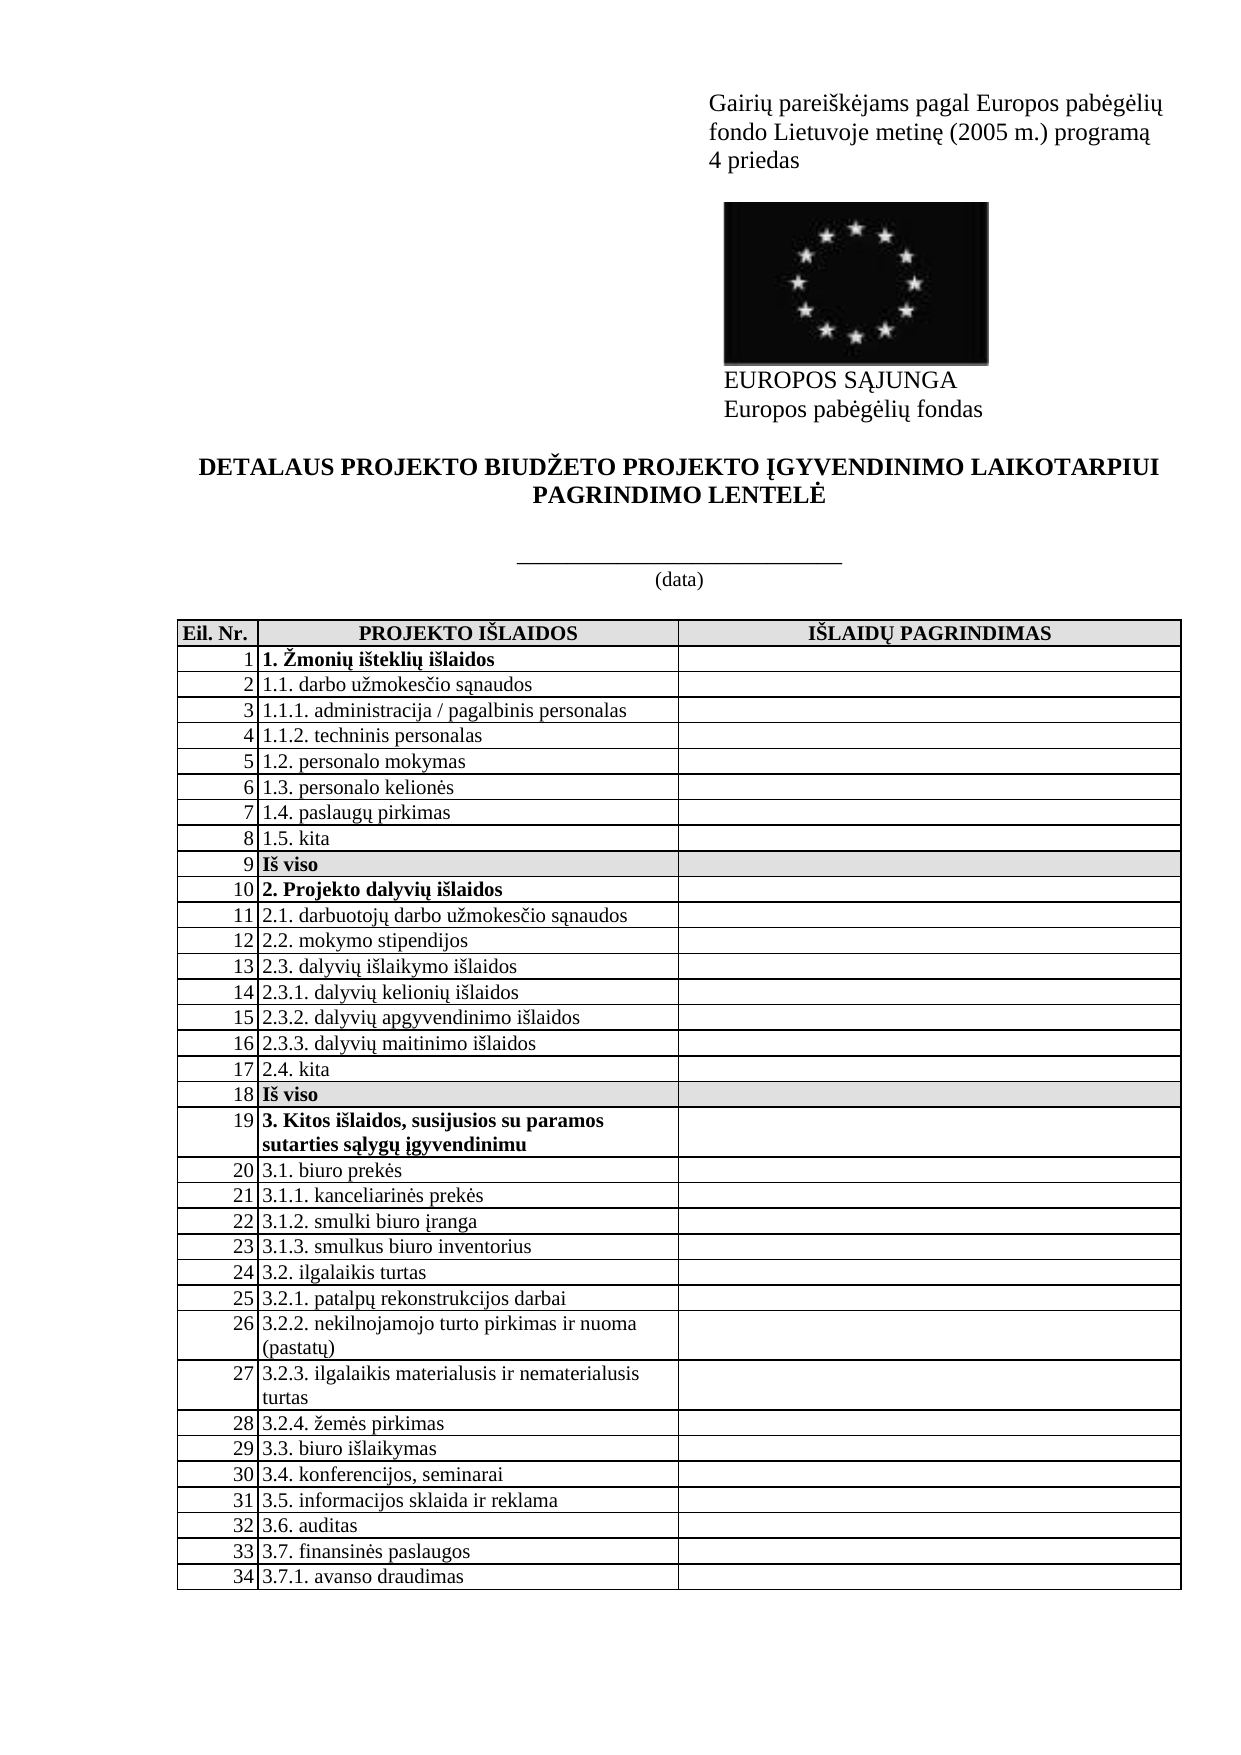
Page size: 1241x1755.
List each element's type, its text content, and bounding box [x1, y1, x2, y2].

table_cell 11 [178, 903, 257, 927]
table_cell [679, 1057, 1180, 1081]
table_cell 4 [178, 723, 257, 747]
table_cell 22 [178, 1209, 257, 1233]
table_cell 18 [178, 1082, 257, 1106]
table_cell 5 [178, 749, 257, 773]
table_cell 1.5. kita [259, 826, 678, 850]
table_header IŠLAIDŲ PAGRINDIMAS [679, 621, 1180, 645]
table_cell 3.1. biuro prekės [259, 1158, 678, 1182]
table_cell [679, 723, 1180, 747]
text fondo Lietuvoje metinę (2005 m.) programą [177, 117, 1181, 145]
table_cell 3.6. auditas [259, 1513, 678, 1537]
table_cell [679, 1031, 1180, 1055]
table_cell 13 [178, 954, 257, 978]
table_cell 1.1.2. techninis personalas [259, 723, 678, 747]
table_cell [679, 672, 1180, 696]
table_cell [679, 1260, 1180, 1284]
table_cell 34 [178, 1565, 257, 1588]
text (data) [177, 567, 1181, 591]
text Europos pabėgėlių fondas [649, 394, 1181, 423]
table_cell 26 [178, 1311, 257, 1359]
table_cell 9 [178, 852, 257, 876]
table_cell 30 [178, 1462, 257, 1486]
table_cell [679, 928, 1180, 952]
table_cell 2.2. mokymo stipendijos [259, 928, 678, 952]
table_cell 20 [178, 1158, 257, 1182]
table_cell [679, 1411, 1180, 1435]
table_cell 2.3.3. dalyvių maitinimo išlaidos [259, 1031, 678, 1055]
table_cell [679, 903, 1180, 927]
table_cell 1.4. paslaugų pirkimas [259, 800, 678, 824]
table_cell 3.1.1. kanceliarinės prekės [259, 1183, 678, 1207]
text Gairių pareiškėjams pagal Europos pabėgėlių [177, 88, 1181, 117]
table_cell 14 [178, 980, 257, 1004]
table_cell [679, 775, 1180, 799]
table_cell 2 [178, 672, 257, 696]
table_cell 33 [178, 1539, 257, 1563]
table_cell 19 [178, 1108, 257, 1156]
table_cell 3.7. finansinės paslaugos [259, 1539, 678, 1563]
table_cell 2.4. kita [259, 1057, 678, 1081]
table_cell 3 [178, 698, 257, 722]
table_cell 1.2. personalo mokymas [259, 749, 678, 773]
table_cell 1.3. personalo kelionės [259, 775, 678, 799]
table_cell [679, 980, 1180, 1004]
table_cell 3.7.1. avanso draudimas [259, 1565, 678, 1588]
table_header PROJEKTO IŠLAIDOS [259, 621, 678, 645]
table_cell 10 [178, 877, 257, 901]
text DETALAUS PROJEKTO BIUDŽETO PROJEKTO ĮGYVENDINIMO LAIKOTARPIUI PAGRINDIMO LENTELĖ [177, 452, 1181, 509]
table_cell [679, 1005, 1180, 1029]
table_cell 2.3.2. dalyvių apgyvendinimo išlaidos [259, 1005, 678, 1029]
table_cell 3.3. biuro išlaikymas [259, 1436, 678, 1460]
table_cell [679, 826, 1180, 850]
table_cell [679, 1183, 1180, 1207]
table_cell [679, 1108, 1180, 1156]
table_cell 1 [178, 647, 257, 671]
table_cell [679, 1082, 1180, 1106]
table_cell [679, 852, 1180, 876]
table_cell [679, 1286, 1180, 1310]
table_cell 21 [178, 1183, 257, 1207]
table_cell 17 [178, 1057, 257, 1081]
table_cell 15 [178, 1005, 257, 1029]
table_cell 1.1.1. administracija / pagalbinis personalas [259, 698, 678, 722]
text EUROPOS SĄJUNGA [649, 365, 1181, 394]
table_cell 3.5. informacijos sklaida ir reklama [259, 1488, 678, 1512]
table_cell 2.1. darbuotojų darbo užmokesčio sąnaudos [259, 903, 678, 927]
table_cell 2. Projekto dalyvių išlaidos [259, 877, 678, 901]
table_cell [679, 647, 1180, 671]
table_header Eil. Nr. [178, 621, 257, 645]
table_cell [679, 1565, 1180, 1588]
table_cell 1. Žmonių išteklių išlaidos [259, 647, 678, 671]
table_cell [679, 1462, 1180, 1486]
table_cell 12 [178, 928, 257, 952]
table_cell [679, 1513, 1180, 1537]
table_cell [679, 1158, 1180, 1182]
table_cell 3.2.1. patalpų rekonstrukcijos darbai [259, 1286, 678, 1310]
table_cell 25 [178, 1286, 257, 1310]
table_cell 3.2. ilgalaikis turtas [259, 1260, 678, 1284]
table_cell 3.2.4. žemės pirkimas [259, 1411, 678, 1435]
table_cell 16 [178, 1031, 257, 1055]
table_cell 3.1.3. smulkus biuro inventorius [259, 1235, 678, 1258]
table_cell [679, 1436, 1180, 1460]
table_cell 8 [178, 826, 257, 850]
table_cell [679, 749, 1180, 773]
table_cell [679, 877, 1180, 901]
text __________________________ [177, 538, 1181, 567]
table_cell [679, 698, 1180, 722]
table_cell 7 [178, 800, 257, 824]
table_cell 24 [178, 1260, 257, 1284]
table_cell 32 [178, 1513, 257, 1537]
table_cell 29 [178, 1436, 257, 1460]
table_cell 31 [178, 1488, 257, 1512]
table_cell [679, 1488, 1180, 1512]
table_cell 2.3. dalyvių išlaikymo išlaidos [259, 954, 678, 978]
table_cell 27 [178, 1361, 257, 1409]
table_cell [679, 954, 1180, 978]
table_cell 23 [178, 1235, 257, 1258]
table_cell 3.2.3. ilgalaikis materialusis ir nematerialusis turtas [259, 1361, 678, 1409]
table_cell [679, 1311, 1180, 1359]
table_cell 3.4. konferencijos, seminarai [259, 1462, 678, 1486]
table_cell Iš viso [259, 852, 678, 876]
text 4 priedas [177, 145, 1181, 174]
table_cell [679, 1539, 1180, 1563]
table_cell 3.1.2. smulki biuro įranga [259, 1209, 678, 1233]
table_cell 28 [178, 1411, 257, 1435]
table_cell [679, 1209, 1180, 1233]
table_cell 2.3.1. dalyvių kelionių išlaidos [259, 980, 678, 1004]
table_cell 3.2.2. nekilnojamojo turto pirkimas ir nuoma (pastatų) [259, 1311, 678, 1359]
table_cell [679, 1235, 1180, 1258]
table_cell Iš viso [259, 1082, 678, 1106]
table_cell 3. Kitos išlaidos, susijusios su paramos sutarties sąlygų įgyvendinimu [259, 1108, 678, 1156]
table_cell [679, 800, 1180, 824]
table_cell [679, 1361, 1180, 1409]
table_cell 1.1. darbo užmokesčio sąnaudos [259, 672, 678, 696]
table_cell 6 [178, 775, 257, 799]
